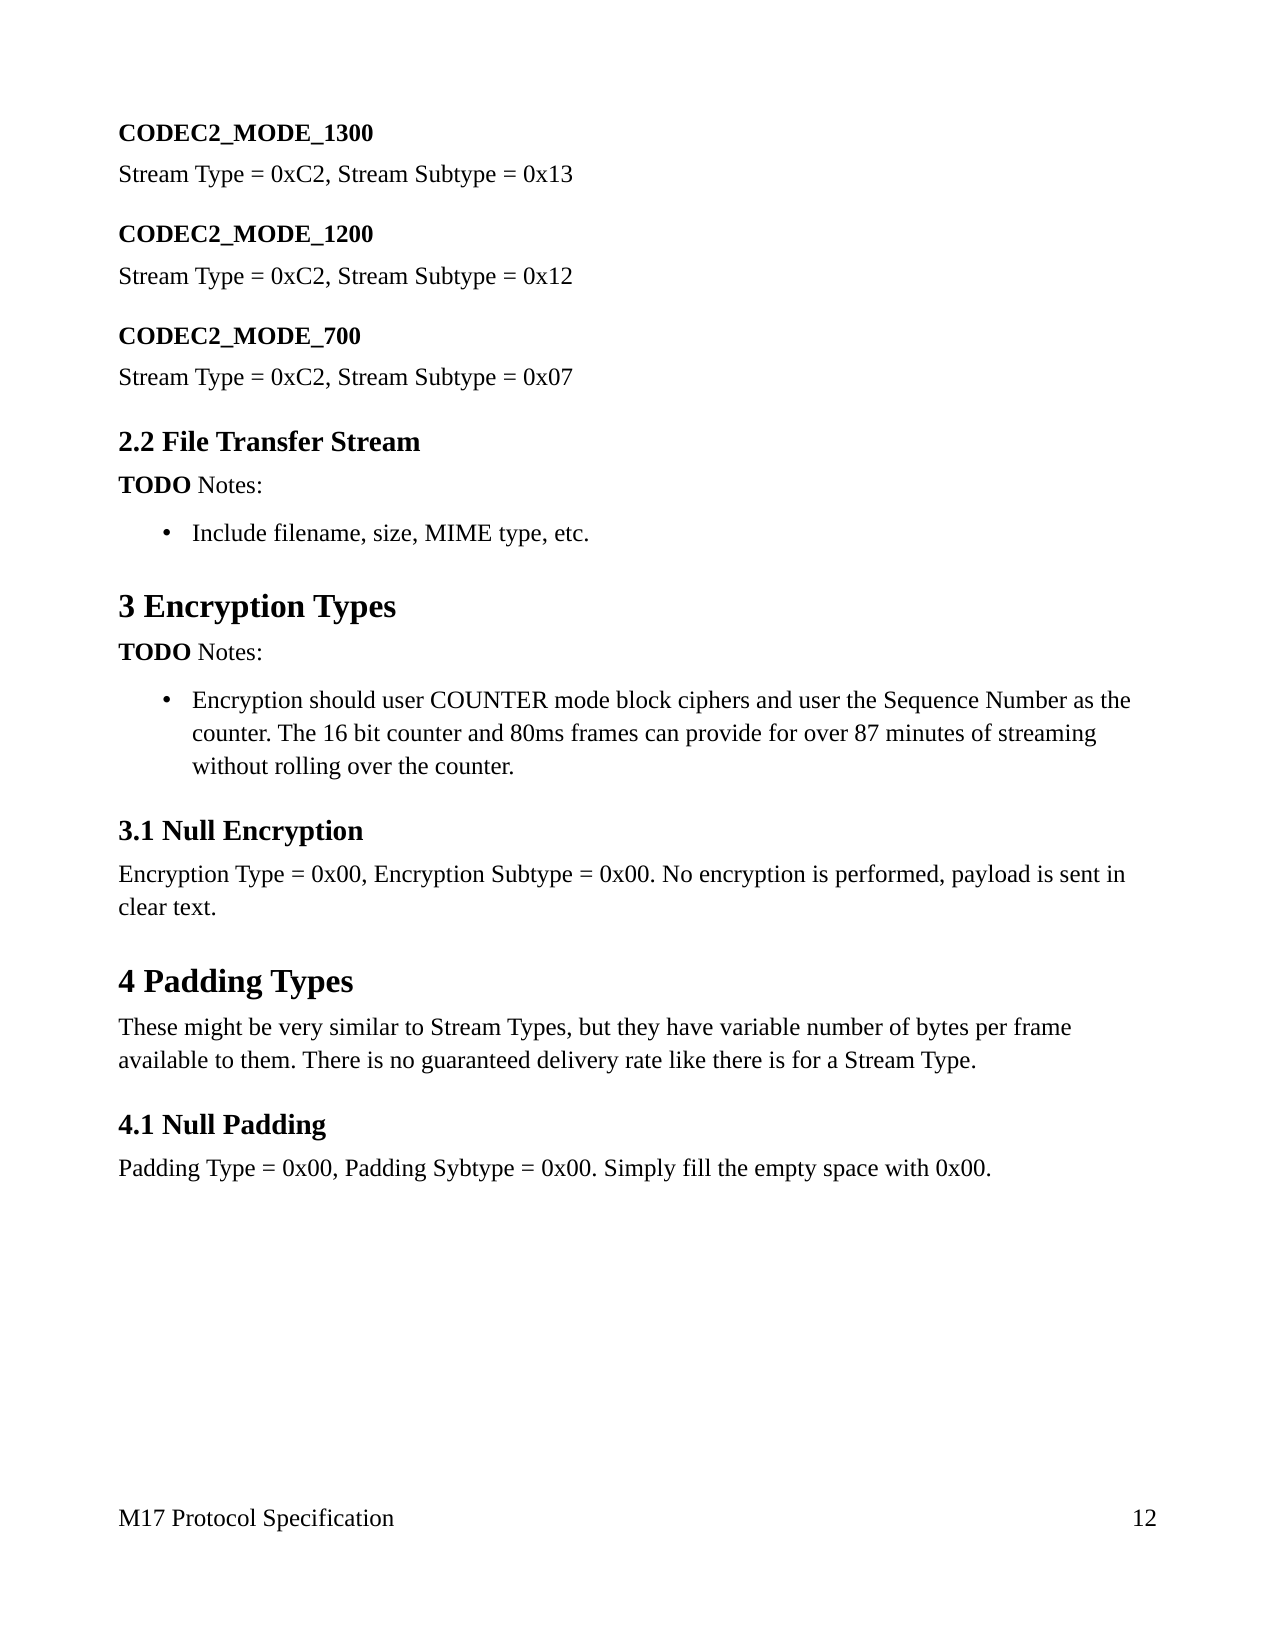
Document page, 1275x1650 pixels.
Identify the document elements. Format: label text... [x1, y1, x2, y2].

text TODO Notes: [118, 637, 1157, 666]
list Encryption should user COUNTER mode block ciphers and user the Sequence Number as the counter. The 16 bit counter and 80ms frames can provide for over 87 minutes of streaming without rolling over the counter. [162, 685, 1157, 780]
text TODO Notes: [118, 470, 1157, 499]
text Stream Type = 0xC2, Stream Subtype = 0x13 [118, 159, 1157, 188]
subtitle 2.2 File Transfer Stream [118, 424, 1157, 458]
text Stream Type = 0xC2, Stream Subtype = 0x12 [118, 261, 1157, 289]
subtitle 4 Padding Types [118, 961, 1157, 999]
text These might be very similar to Stream Types, but they have variable number of bytes per frame available to them. There is no guaranteed delivery rate like there is for a Stream Type. [118, 1012, 1157, 1074]
text Encryption Type = 0x00, Encryption Subtype = 0x00. No encryption is performed, payload is sent in clear text. [118, 859, 1157, 921]
list Include filename, size, MIME type, etc. [162, 518, 1157, 547]
subtitle 3 Encryption Types [118, 586, 1157, 625]
subtitle CODEC2_MODE_1300 [118, 118, 1157, 147]
text Padding Type = 0x00, Padding Sybtype = 0x00. Simply fill the empty space with 0x00. [118, 1153, 1157, 1182]
subtitle 4.1 Null Padding [118, 1107, 1157, 1141]
subtitle CODEC2_MODE_700 [118, 321, 1157, 349]
subtitle 3.1 Null Encryption [118, 813, 1157, 847]
subtitle CODEC2_MODE_1200 [118, 219, 1157, 248]
text Stream Type = 0xC2, Stream Subtype = 0x07 [118, 362, 1157, 391]
